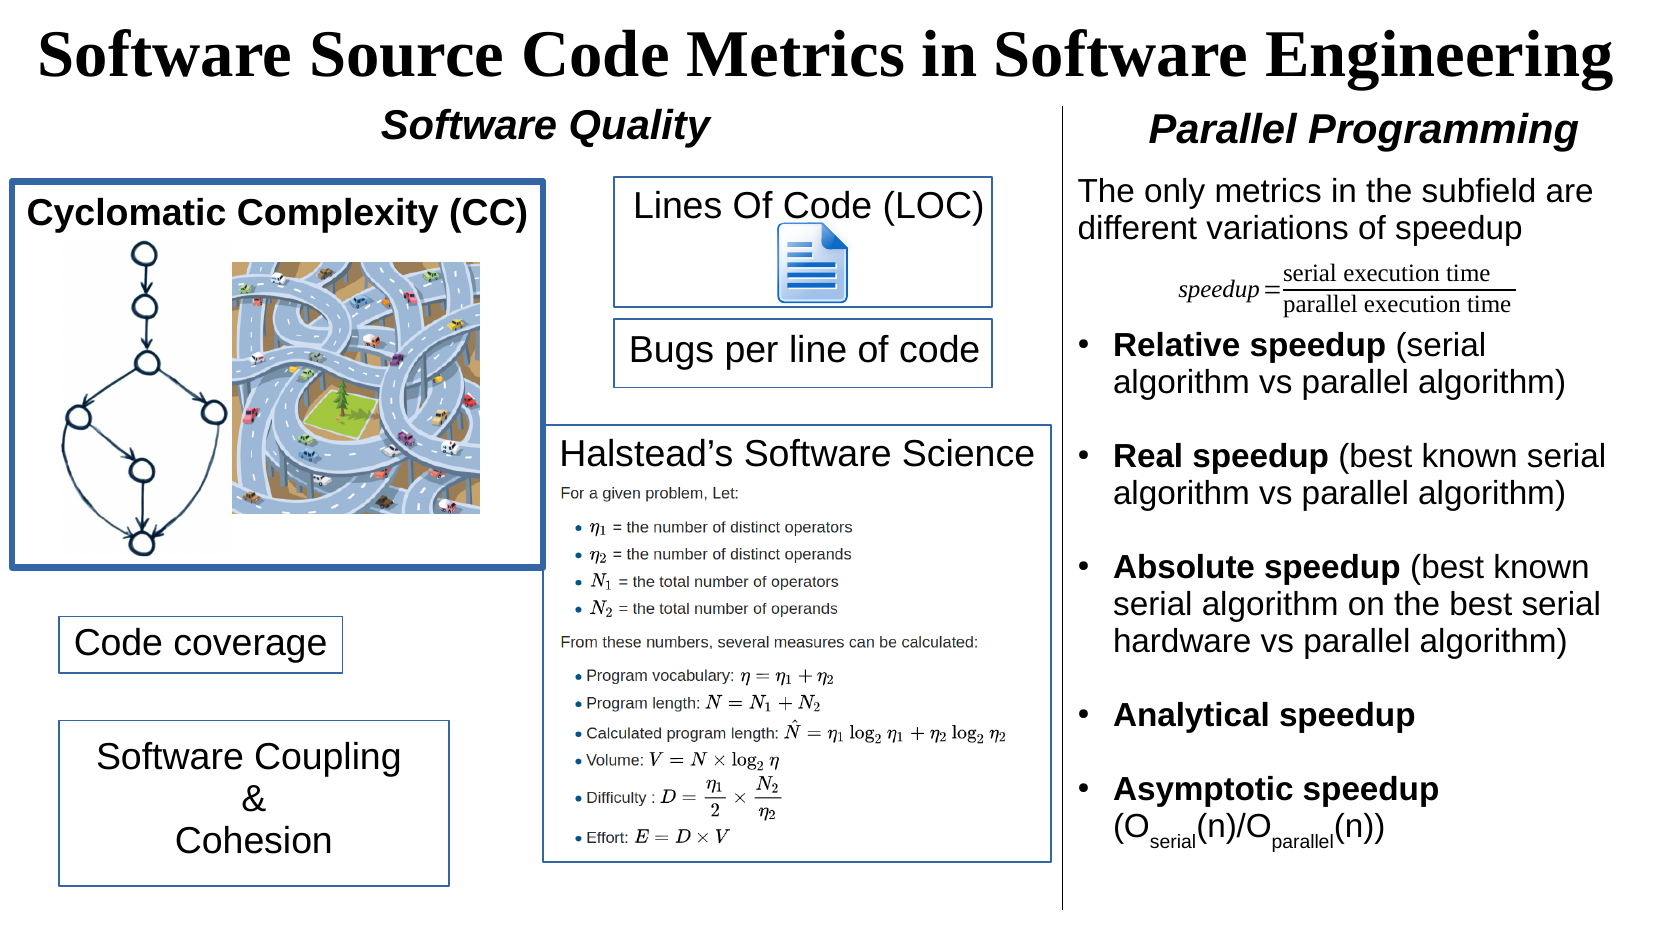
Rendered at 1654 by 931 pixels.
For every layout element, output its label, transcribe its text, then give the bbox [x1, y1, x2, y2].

text_box Bugs per line of code [614, 321, 1004, 390]
text_box Bugs per line of code [615, 321, 991, 387]
picture [232, 283, 480, 514]
text_box Cyclomatic Complexity (CC) [15, 185, 540, 283]
title Software Source Code Metrics in Software Engineering [0, 0, 1654, 111]
picture [767, 219, 856, 308]
picture [555, 481, 1016, 857]
text_box Relative speedup (serial algorithm vs parallel algorithm) Real speedup (best known serial algorithm vs parallel algorithm) Absolute speedup (best known serial algorithm on the best serial hardware vs parallel algorithm) Analytical speedup Asymptotic speedup (Oserial(n)/Oparallel(n)) [1062, 318, 1642, 931]
text_box Software Coupling & Cohesion [59, 727, 449, 869]
picture [59, 283, 230, 557]
text_box The only metrics in the subfield are different variations of speedup [1062, 165, 1654, 263]
text_box Code coverage [60, 617, 342, 671]
text_box Halstead’s Software Science [543, 425, 1052, 524]
text_box Parallel Programming [1133, 98, 1595, 165]
chart [1172, 263, 1524, 318]
text_box Software Quality [366, 94, 733, 156]
text_box Lines Of Code (LOC) [602, 177, 1016, 276]
